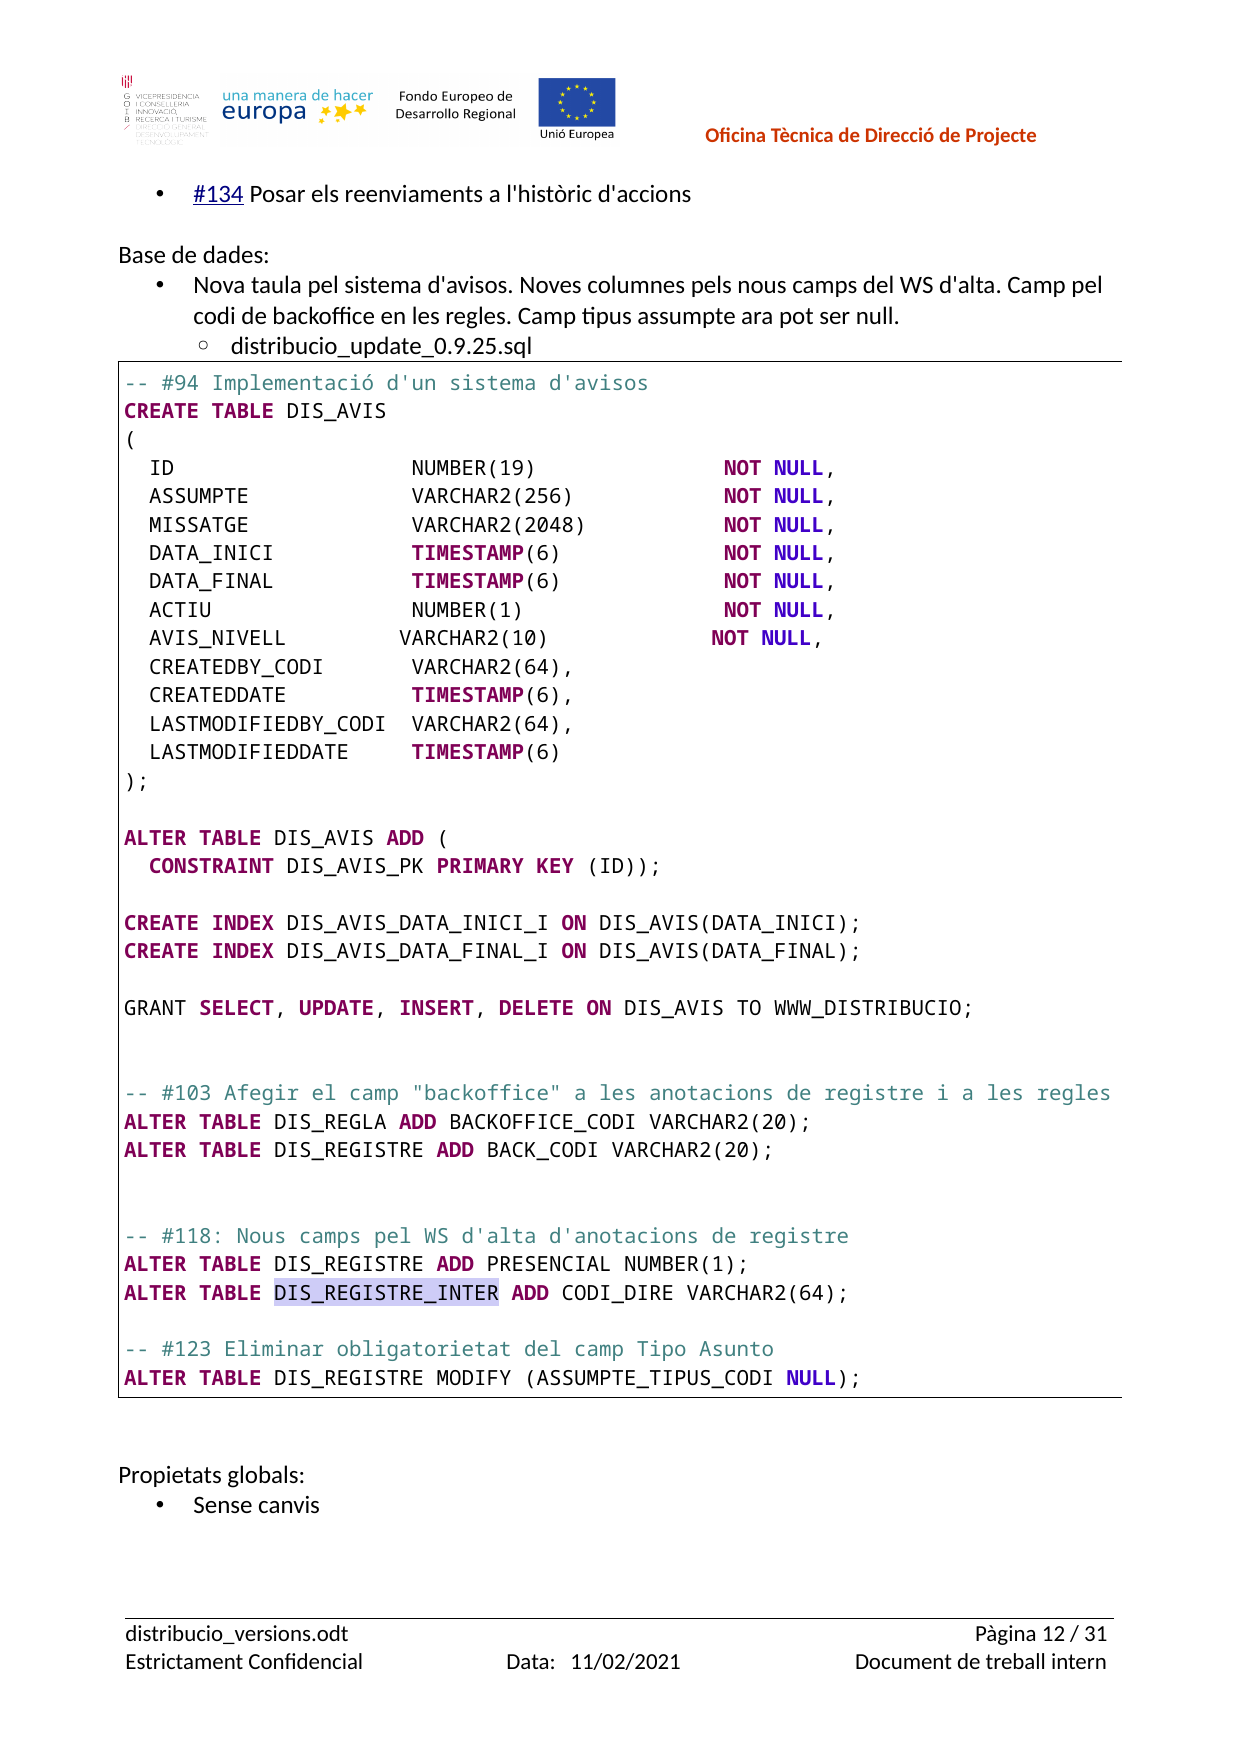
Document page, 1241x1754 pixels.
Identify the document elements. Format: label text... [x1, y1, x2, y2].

list #134 Posar els reenviaments a l'històric d'accions [156, 178, 1122, 208]
text Base de dades: [118, 239, 1122, 269]
table_header -- #94 Implementació d'un sistema d'avisos CREATE TABLE DIS_AVIS ( ID NUMBER(19) NOT NULL, ASSUMPTE VARCHAR2(256) NOT NULL, MISSATGE VARCHAR2(2048) NOT NULL, DATA_INICI TIMESTAMP(6) NOT NULL, DATA_FINAL TIMESTAMP(6) NOT NULL, ACTIU NUMBER(1) NOT NULL, AVIS_NIVELL VARCHAR2(10) NOT NULL, CREATEDBY_CODI VARCHAR2(64), CREATEDDATE TIMESTAMP(6), LASTMODIFIEDBY_CODI VARCHAR2(64), LASTMODIFIEDDATE TIMESTAMP(6) ); ALTER TABLE DIS_AVIS ADD ( CONSTRAINT DIS_AVIS_PK PRIMARY KEY (ID)); CREATE INDEX DIS_AVIS_DATA_INICI_I ON DIS_AVIS(DATA_INICI); CREATE INDEX DIS_AVIS_DATA_FINAL_I ON DIS_AVIS(DATA_FINAL); GRANT SELECT, UPDATE, INSERT, DELETE ON DIS_AVIS TO WWW_DISTRIBUCIO; -- #103 Afegir el camp "backoffice" a les anotacions de registre i a les regles ALTER TABLE DIS_REGLA ADD BACKOFFICE_CODI VARCHAR2(20); ALTER TABLE DIS_REGISTRE ADD BACK_CODI VARCHAR2(20); -- #118: Nous camps pel WS d'alta d'anotacions de registre ALTER TABLE DIS_REGISTRE ADD PRESENCIAL NUMBER(1); ALTER TABLE DIS_REGISTRE_INTER ADD CODI_DIRE VARCHAR2(64); -- #123 Eliminar obligatorietat del camp Tipo Asunto ALTER TABLE DIS_REGISTRE MODIFY (ASSUMPTE_TIPUS_CODI NULL); [119, 362, 1122, 1397]
list Sense canvis [156, 1490, 1122, 1520]
list Nova taula pel sistema d'avisos. Noves columnes pels nous camps del WS d'alta. Camp pel codi de backoffice en les regles. Camp tipus assumpte ara pot ser null. [156, 269, 1122, 330]
text Propietats globals: [118, 1459, 1122, 1490]
picture [118, 73, 213, 147]
list distribucio_update_0.9.25.sql [193, 330, 1122, 361]
picture [219, 73, 621, 147]
